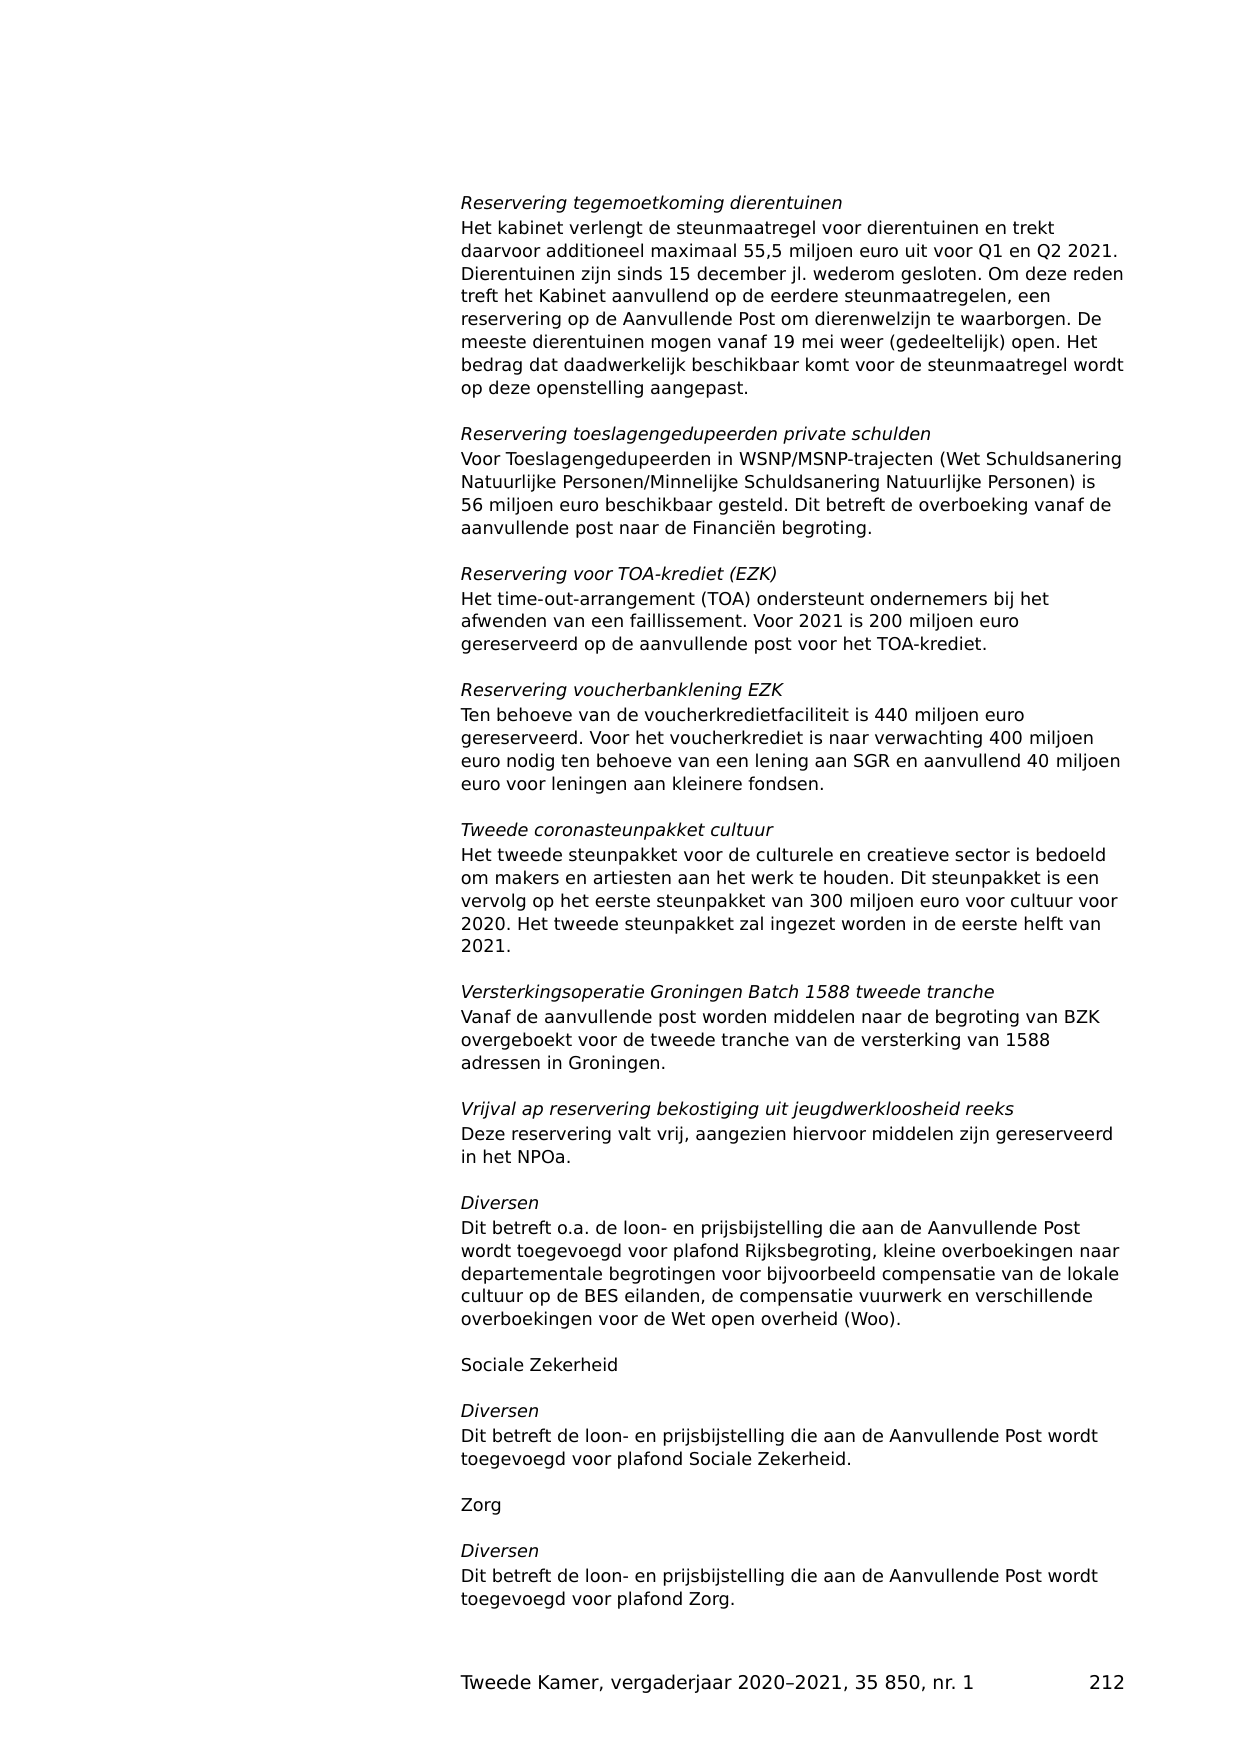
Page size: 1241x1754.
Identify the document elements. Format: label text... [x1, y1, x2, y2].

text Het time-out-arrangement (TOA) ondersteunt ondernemers bij het afwenden van een faillissement. Voor 2021 is 200 miljoen euro gereserveerd op de aanvullende post voor het TOA-krediet. [461, 587, 1125, 655]
text Diversen [461, 1539, 1125, 1562]
text Zorg [461, 1493, 1125, 1516]
text Versterkingsoperatie Groningen Batch 1588 tweede tranche [461, 980, 1125, 1003]
text Vanaf de aanvullende post worden middelen naar de begroting van BZK overgeboekt voor de tweede tranche van de versterking van 1588 adressen in Groningen. [461, 1005, 1125, 1074]
text Reservering voucherbanklening EZK [461, 678, 1125, 701]
text Sociale Zekerheid [461, 1353, 1125, 1376]
text Vrijval ap reservering bekostiging uit jeugdwerkloosheid reeks [461, 1097, 1125, 1120]
text Diversen [461, 1191, 1125, 1214]
text Dit betreft de loon- en prijsbijstelling die aan de Aanvullende Post wordt toegevoegd voor plafond Sociale Zekerheid. [461, 1424, 1125, 1470]
text Diversen [461, 1399, 1125, 1422]
text Voor Toeslagengedupeerden in WSNP/MSNP-trajecten (Wet Schuldsanering Natuurlijke Personen/Minnelijke Schuldsanering Natuurlijke Personen) is 56 miljoen euro beschikbaar gesteld. Dit betreft de overboeking vanaf de aanvullende post naar de Financiën begroting. [461, 447, 1125, 539]
text Het tweede steunpakket voor de culturele en creatieve sector is bedoeld om makers en artiesten aan het werk te houden. Dit steunpakket is een vervolg op het eerste steunpakket van 300 miljoen euro voor cultuur voor 2020. Het tweede steunpakket zal ingezet worden in de eerste helft van 2021. [461, 843, 1125, 957]
text Reservering toeslagengedupeerden private schulden [461, 422, 1125, 445]
text Dit betreft o.a. de loon- en prijsbijstelling die aan de Aanvullende Post wordt toegevoegd voor plafond Rijksbegroting, kleine overboekingen naar departementale begrotingen voor bijvoorbeeld compensatie van de lokale cultuur op de BES eilanden, de compensatie vuurwerk en verschillende overboekingen voor de Wet open overheid (Woo). [461, 1216, 1125, 1330]
text Dit betreft de loon- en prijsbijstelling die aan de Aanvullende Post wordt toegevoegd voor plafond Zorg. [461, 1564, 1125, 1609]
text Reservering tegemoetkoming dierentuinen [461, 191, 1125, 214]
text Deze reservering valt vrij, aangezien hiervoor middelen zijn gereserveerd in het NPOa. [461, 1122, 1125, 1168]
text Ten behoeve van de voucherkredietfaciliteit is 440 miljoen euro gereserveerd. Voor het voucherkrediet is naar verwachting 400 miljoen euro nodig ten behoeve van een lening aan SGR en aanvullend 40 miljoen euro voor leningen aan kleinere fondsen. [461, 703, 1125, 795]
text Tweede coronasteunpakket cultuur [461, 818, 1125, 841]
text Reservering voor TOA-krediet (EZK) [461, 562, 1125, 584]
text Het kabinet verlengt de steunmaatregel voor dierentuinen en trekt daarvoor additioneel maximaal 55,5 miljoen euro uit voor Q1 en Q2 2021. Dierentuinen zijn sinds 15 december jl. wederom gesloten. Om deze reden treft het Kabinet aanvullend op de eerdere steunmaatregelen, een reservering op de Aanvullende Post om dierenwelzijn te waarborgen. De meeste dierentuinen mogen vanaf 19 mei weer (gedeeltelijk) open. Het bedrag dat daadwerkelijk beschikbaar komt voor de steunmaatregel wordt op deze openstelling aangepast. [461, 216, 1125, 399]
